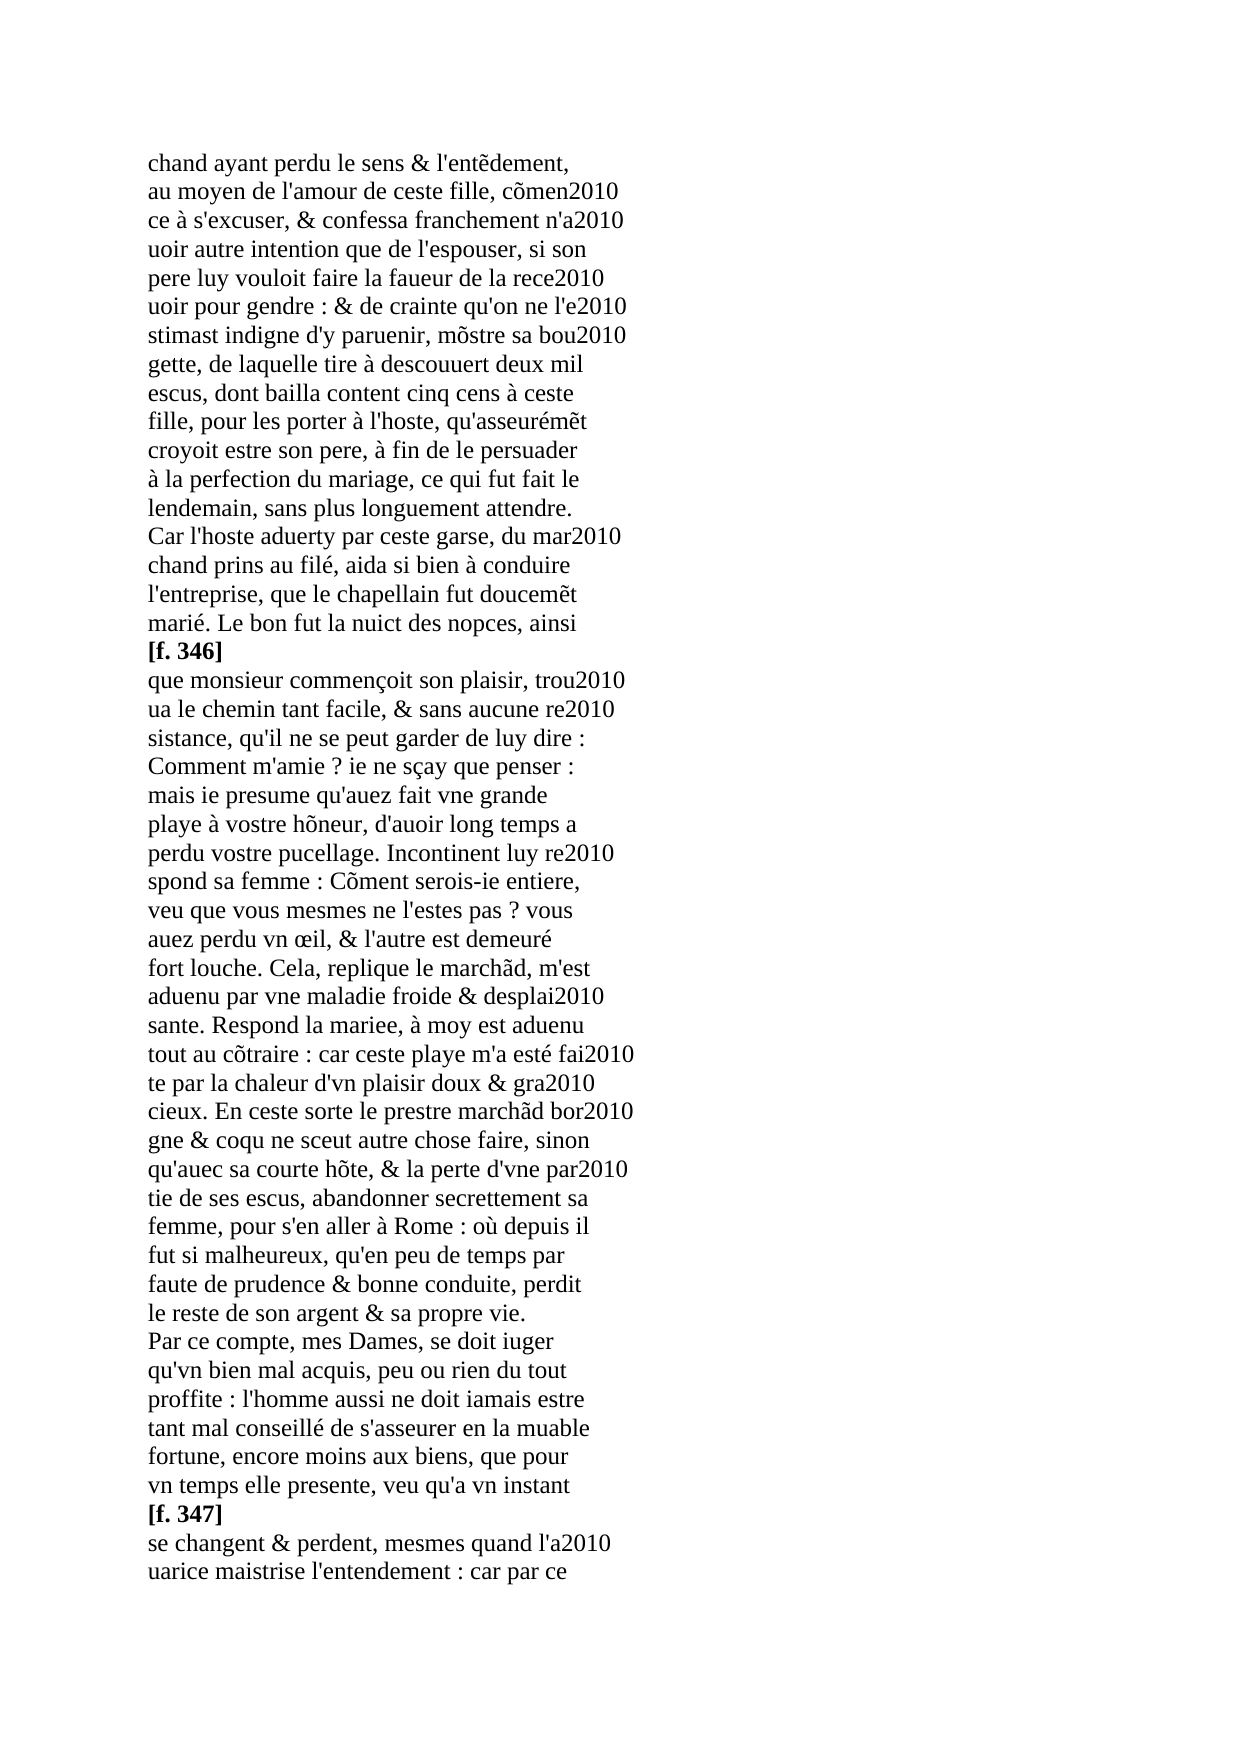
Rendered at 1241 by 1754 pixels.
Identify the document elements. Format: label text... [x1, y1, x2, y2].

text chand ayant perdu le sens & l'entẽdement, au moyen de l'amour de ceste fille, cõmen2010 ce à s'excuser, & confessa franchement n'a2010 uoir autre intention que de l'espouser, si son pere luy vouloit faire la faueur de la rece2010 uoir pour gendre : & de crainte qu'on ne l'e2010 stimast indigne d'y paruenir, mõstre sa bou2010 gette, de laquelle tire à descouuert deux mil escus, dont bailla content cinq cens à ceste fille, pour les porter à l'hoste, qu'asseurémẽt croyoit estre son pere, à fin de le persuader à la perfection du mariage, ce qui fut fait le lendemain, sans plus longuement attendre. Car l'hoste aduerty par ceste garse, du mar2010 chand prins au filé, aida si bien à conduire l'entreprise, que le chapellain fut doucemẽt marié. Le bon fut la nuict des nopces, ainsi [f. 346] que monsieur commençoit son plaisir, trou2010 ua le chemin tant facile, & sans aucune re2010 sistance, qu'il ne se peut garder de luy dire : Comment m'amie ? ie ne sçay que penser : mais ie presume qu'auez fait vne grande playe à vostre hõneur, d'auoir long temps a perdu vostre pucellage. Incontinent luy re2010 spond sa femme : Cõment serois-ie entiere, veu que vous mesmes ne l'estes pas ? vous auez perdu vn œil, & l'autre est demeuré fort louche. Cela, replique le marchãd, m'est aduenu par vne maladie froide & desplai2010 sante. Respond la mariee, à moy est aduenu tout au cõtraire : car ceste playe m'a esté fai2010 te par la chaleur d'vn plaisir doux & gra2010 cieux. En ceste sorte le prestre marchãd bor2010 gne & coqu ne sceut autre chose faire, sinon qu'auec sa courte hõte, & la perte d'vne par2010 tie de ses escus, abandonner secrettement sa femme, pour s'en aller à Rome : où depuis il fut si malheureux, qu'en peu de temps par faute de prudence & bonne conduite, perdit le reste de son argent & sa propre vie. [148, 148, 1093, 1326]
text Par ce compte, mes Dames, se doit iuger qu'vn bien mal acquis, peu ou rien du tout proffite : l'homme aussi ne doit iamais estre tant mal conseillé de s'asseurer en la muable fortune, encore moins aux biens, que pour vn temps elle presente, veu qu'a vn instant [f. 347] se changent & perdent, mesmes quand l'a2010 uarice maistrise l'entendement : car par ce [148, 1326, 1093, 1585]
